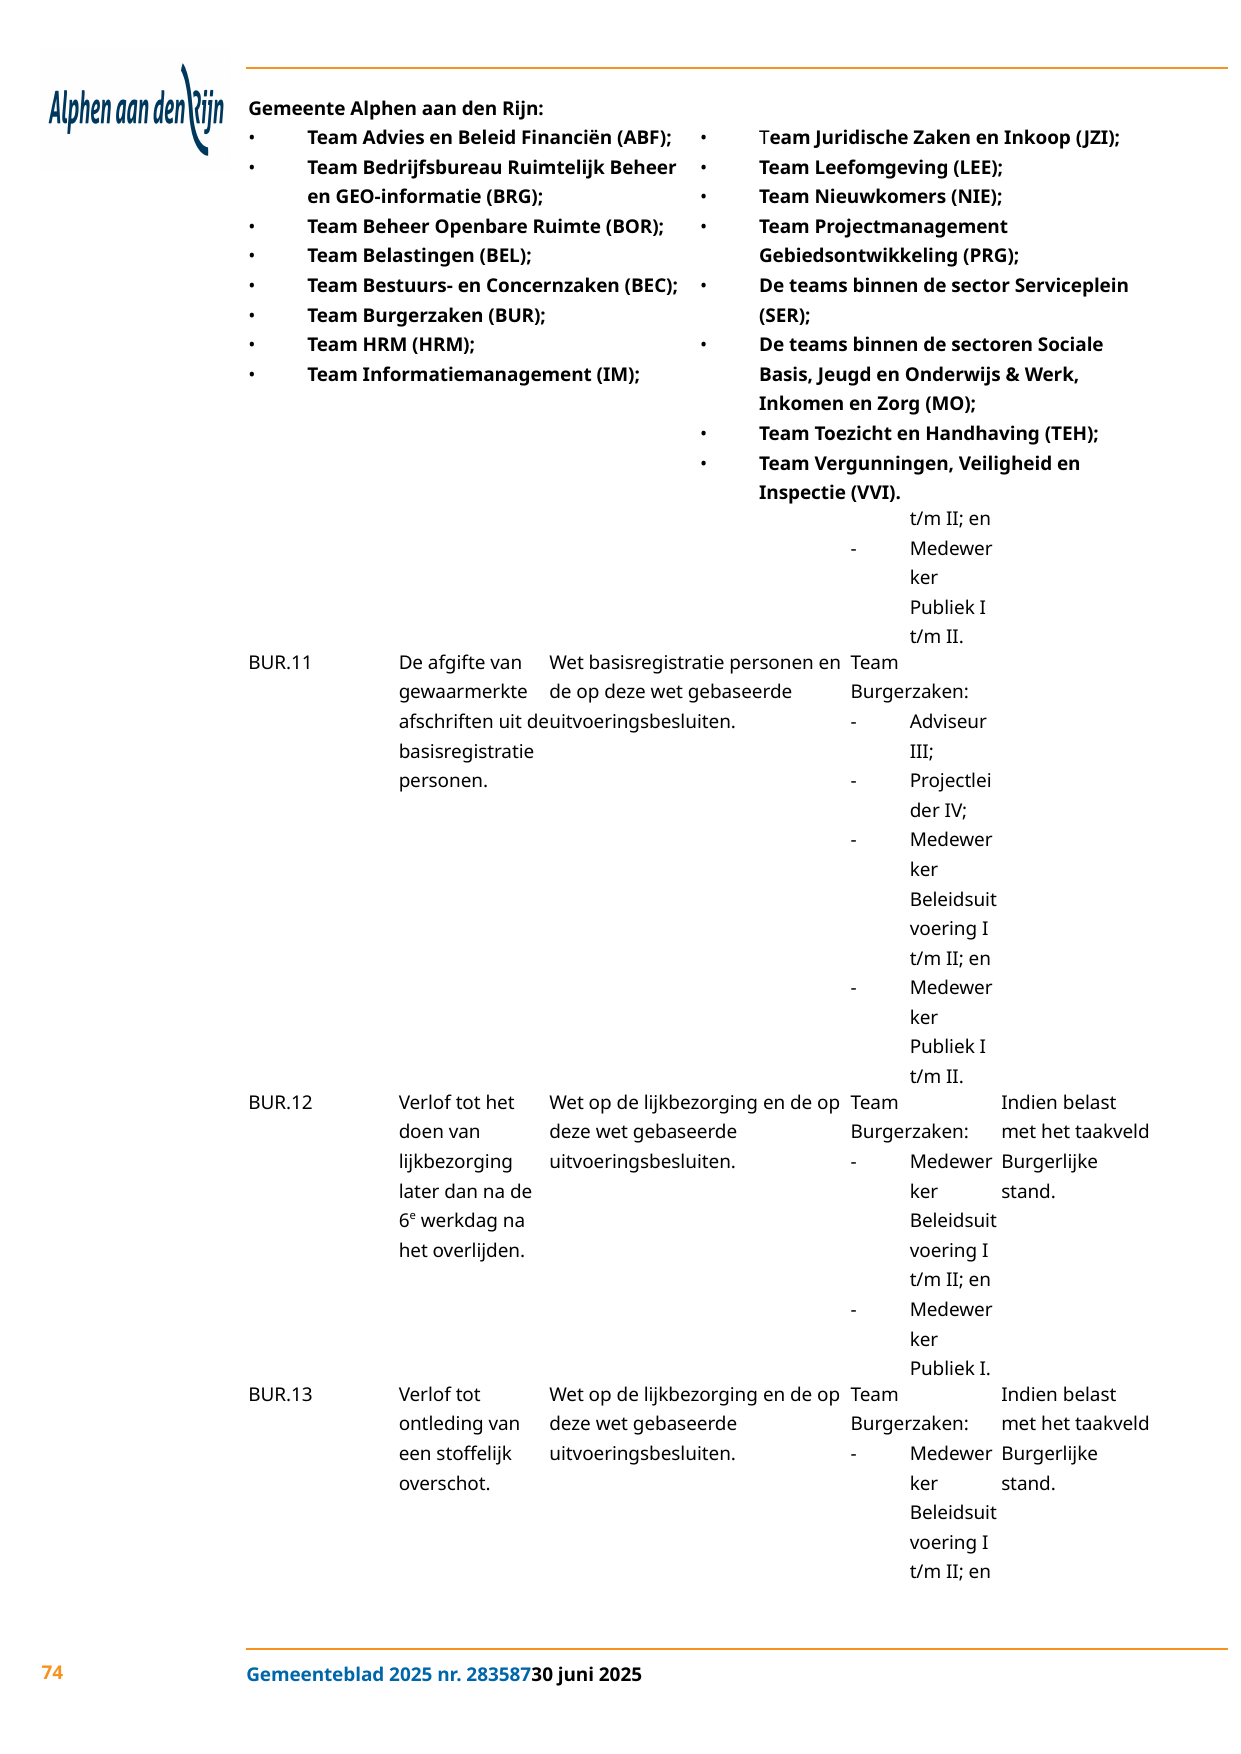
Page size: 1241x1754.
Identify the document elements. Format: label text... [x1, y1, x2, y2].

table_cell [399, 505, 549, 649]
table_header Team Juridische Zaken en Inkoop (JZI); Team Leefomgeving (LEE); Team Nieuwkomers (NIE); Team Projectmanagement Gebiedsontwikkeling (PRG); De teams binnen de sector Serviceplein (SER); De teams binnen de sectoren Sociale Basis, Jeugd en Onderwijs & Werk, Inkomen en Zorg (MO); Team Toezicht en Handhaving (TEH); Team Vergunningen, Veiligheid en Inspectie (VVI). [700, 95, 1152, 505]
table_cell Verlof tot het doen van lijkbezorging later dan na de 6e werkdag na het overlijden. [399, 1089, 549, 1381]
table_cell Indien belast met het taakveld Burgerlijke stand. [1001, 1089, 1152, 1381]
table_cell De afgifte van gewaarmerkte afschriften uit de basisregistratie personen. [399, 649, 549, 1089]
table_cell [1001, 505, 1152, 649]
table_cell [248, 505, 398, 649]
table_cell Team Burgerzaken: Medewerker Beleidsuitvoering I t/m II; en Medewerker Publiek I. [850, 1089, 1001, 1381]
table_cell BUR.12 [248, 1089, 398, 1381]
table_header Gemeente Alphen aan den Rijn: Team Advies en Beleid Financiën (ABF); Team Bedrijfsbureau Ruimtelijk Beheer en GEO-informatie (BRG); Team Beheer Openbare Ruimte (BOR); Team Belastingen (BEL); Team Bestuurs- en Concernzaken (BEC); Team Burgerzaken (BUR); Team HRM (HRM); Team Informatiemanagement (IM); [248, 95, 700, 505]
table_cell BUR.13 [248, 1381, 398, 1584]
table_cell [549, 505, 850, 649]
picture [41, 47, 231, 172]
table_cell BUR.11 [248, 649, 398, 1089]
table_cell Wet basisregistratie personen en de op deze wet gebaseerde uitvoeringsbesluiten. [549, 649, 850, 1089]
table_cell Verlof tot ontleding van een stoffelijk overschot. [399, 1381, 549, 1584]
table_cell Indien belast met het taakveld Burgerlijke stand. [1001, 1381, 1152, 1584]
table_cell Wet op de lijkbezorging en de op deze wet gebaseerde uitvoeringsbesluiten. [549, 1089, 850, 1381]
table_cell t/m II; en Medewerker Publiek I t/m II. [850, 505, 1001, 649]
table_cell Team Burgerzaken: Adviseur III; Projectleider IV; Medewerker Beleidsuitvoering I t/m II; en Medewerker Publiek I t/m II. [850, 649, 1001, 1089]
table_cell [1001, 649, 1152, 1089]
table_cell Wet op de lijkbezorging en de op deze wet gebaseerde uitvoeringsbesluiten. [549, 1381, 850, 1584]
table_cell Team Burgerzaken: Medewerker Beleidsuitvoering I t/m II; en [850, 1381, 1001, 1584]
